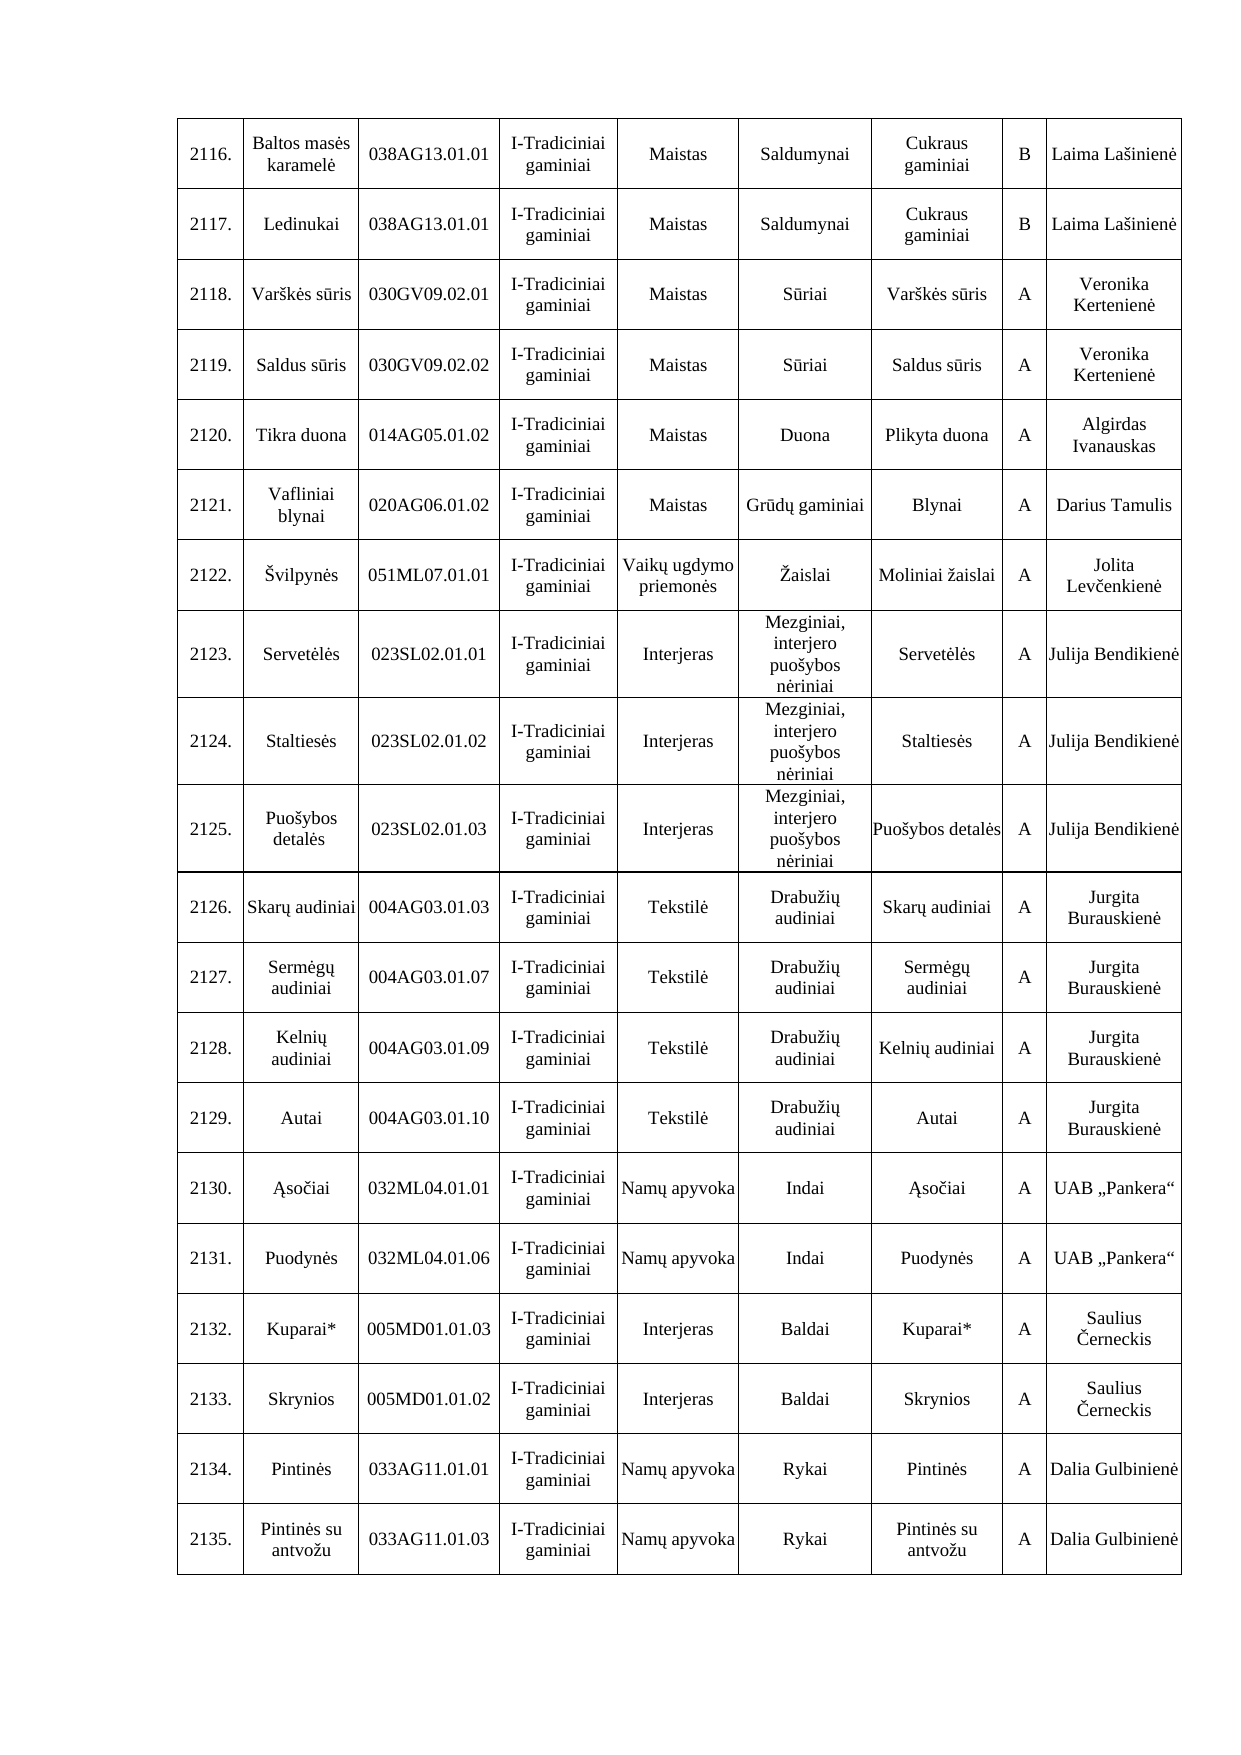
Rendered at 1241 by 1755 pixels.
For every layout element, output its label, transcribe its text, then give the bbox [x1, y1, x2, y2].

table_cell Jurgita Burauskienė [1047, 1083, 1181, 1152]
table_cell Cukraus gaminiai [872, 119, 1002, 188]
table_cell Kuparai* [244, 1294, 358, 1363]
table_cell 2121. [178, 470, 243, 539]
table_cell Maistas [618, 119, 738, 188]
table_cell Ąsočiai [872, 1153, 1002, 1222]
table_cell Interjeras [618, 1364, 738, 1433]
table_cell Sūriai [739, 330, 871, 399]
table_cell Baltos masės karamelė [244, 119, 358, 188]
table_cell Maistas [618, 330, 738, 399]
table_cell 032ML04.01.01 [359, 1153, 499, 1222]
table_cell Namų apyvoka [618, 1504, 738, 1573]
table_cell Saulius Černeckis [1047, 1364, 1181, 1433]
table_cell Staltiesės [872, 698, 1002, 784]
table_cell 004AG03.01.09 [359, 1013, 499, 1082]
table_cell I-Tradiciniai gaminiai [500, 611, 617, 697]
table_cell Kelnių audiniai [872, 1013, 1002, 1082]
table_cell Interjeras [618, 785, 738, 871]
table_cell A [1003, 873, 1046, 942]
table_cell Kelnių audiniai [244, 1013, 358, 1082]
table_cell Cukraus gaminiai [872, 189, 1002, 258]
table_cell 2130. [178, 1153, 243, 1222]
table_cell 030GV09.02.01 [359, 260, 499, 329]
table_cell 2119. [178, 330, 243, 399]
table_cell 005MD01.01.03 [359, 1294, 499, 1363]
table_cell Ąsočiai [244, 1153, 358, 1222]
table_cell Tekstilė [618, 1013, 738, 1082]
table_cell UAB „Pankera“ [1047, 1224, 1181, 1293]
table_cell A [1003, 1013, 1046, 1082]
table_cell Puošybos detalės [244, 785, 358, 871]
table_cell 2131. [178, 1224, 243, 1293]
table_cell 004AG03.01.03 [359, 873, 499, 942]
table_cell Autai [872, 1083, 1002, 1152]
table_cell A [1003, 1153, 1046, 1222]
table_cell I-Tradiciniai gaminiai [500, 260, 617, 329]
table_cell I-Tradiciniai gaminiai [500, 470, 617, 539]
table_cell B [1003, 119, 1046, 188]
table_cell I-Tradiciniai gaminiai [500, 873, 617, 942]
table_cell A [1003, 400, 1046, 469]
table_cell Servetėlės [872, 611, 1002, 697]
table_cell 2134. [178, 1434, 243, 1503]
table_cell I-Tradiciniai gaminiai [500, 540, 617, 609]
table_cell Tekstilė [618, 873, 738, 942]
table_cell Namų apyvoka [618, 1224, 738, 1293]
table_cell Veronika Kertenienė [1047, 260, 1181, 329]
table_cell Baldai [739, 1294, 871, 1363]
table_cell I-Tradiciniai gaminiai [500, 943, 617, 1012]
table_cell Mezginiai, interjero puošybos nėriniai [739, 611, 871, 697]
table_cell 023SL02.01.02 [359, 698, 499, 784]
table_cell 2126. [178, 873, 243, 942]
table_cell Tekstilė [618, 943, 738, 1012]
table_cell Saulius Černeckis [1047, 1294, 1181, 1363]
table_cell 2128. [178, 1013, 243, 1082]
table_cell Drabužių audiniai [739, 1083, 871, 1152]
table_cell UAB „Pankera“ [1047, 1153, 1181, 1222]
table_cell A [1003, 470, 1046, 539]
table_cell Skrynios [244, 1364, 358, 1433]
table_cell Duona [739, 400, 871, 469]
table_cell Laima Lašinienė [1047, 119, 1181, 188]
table_cell B [1003, 189, 1046, 258]
table_cell 020AG06.01.02 [359, 470, 499, 539]
table_cell 005MD01.01.02 [359, 1364, 499, 1433]
table_cell Interjeras [618, 1294, 738, 1363]
table_cell 2123. [178, 611, 243, 697]
table_cell Mezginiai, interjero puošybos nėriniai [739, 698, 871, 784]
table_cell Moliniai žaislai [872, 540, 1002, 609]
table_cell I-Tradiciniai gaminiai [500, 400, 617, 469]
table_cell A [1003, 540, 1046, 609]
table_cell Varškės sūris [872, 260, 1002, 329]
table_cell Tikra duona [244, 400, 358, 469]
table_cell Jurgita Burauskienė [1047, 1013, 1181, 1082]
table_cell I-Tradiciniai gaminiai [500, 698, 617, 784]
table_cell 2117. [178, 189, 243, 258]
table_cell Laima Lašinienė [1047, 189, 1181, 258]
table_cell 2122. [178, 540, 243, 609]
table_cell Puodynės [872, 1224, 1002, 1293]
table_cell Interjeras [618, 698, 738, 784]
table_cell Namų apyvoka [618, 1434, 738, 1503]
table_cell A [1003, 1364, 1046, 1433]
table_cell Kuparai* [872, 1294, 1002, 1363]
table_cell 004AG03.01.10 [359, 1083, 499, 1152]
table_cell 051ML07.01.01 [359, 540, 499, 609]
table_cell 2135. [178, 1504, 243, 1573]
table_cell A [1003, 1224, 1046, 1293]
table_cell Sermėgų audiniai [872, 943, 1002, 1012]
table_cell Saldumynai [739, 189, 871, 258]
table_cell Jolita Levčenkienė [1047, 540, 1181, 609]
table_cell 2132. [178, 1294, 243, 1363]
table_cell 033AG11.01.01 [359, 1434, 499, 1503]
table_cell 2124. [178, 698, 243, 784]
table_cell Interjeras [618, 611, 738, 697]
table_cell 030GV09.02.02 [359, 330, 499, 399]
table_cell I-Tradiciniai gaminiai [500, 785, 617, 871]
table_cell 2127. [178, 943, 243, 1012]
table_cell 038AG13.01.01 [359, 189, 499, 258]
table_cell I-Tradiciniai gaminiai [500, 1504, 617, 1573]
table_cell 023SL02.01.03 [359, 785, 499, 871]
table_cell A [1003, 785, 1046, 871]
table_cell A [1003, 943, 1046, 1012]
table_cell I-Tradiciniai gaminiai [500, 1434, 617, 1503]
table_cell Drabužių audiniai [739, 1013, 871, 1082]
table_cell I-Tradiciniai gaminiai [500, 1294, 617, 1363]
table_cell Jurgita Burauskienė [1047, 873, 1181, 942]
table_cell I-Tradiciniai gaminiai [500, 330, 617, 399]
table_cell 014AG05.01.02 [359, 400, 499, 469]
table_cell Varškės sūris [244, 260, 358, 329]
table_cell A [1003, 611, 1046, 697]
table_cell A [1003, 698, 1046, 784]
table_cell Maistas [618, 260, 738, 329]
table_cell Pintinės su antvožu [244, 1504, 358, 1573]
table_cell Dalia Gulbinienė [1047, 1434, 1181, 1503]
table_cell 033AG11.01.03 [359, 1504, 499, 1573]
table_cell Blynai [872, 470, 1002, 539]
table_cell 032ML04.01.06 [359, 1224, 499, 1293]
table_cell A [1003, 1083, 1046, 1152]
table_cell Julija Bendikienė [1047, 698, 1181, 784]
table_cell 2129. [178, 1083, 243, 1152]
table_cell 2133. [178, 1364, 243, 1433]
table_cell Algirdas Ivanauskas [1047, 400, 1181, 469]
table_cell Julija Bendikienė [1047, 785, 1181, 871]
table_cell Puošybos detalės [872, 785, 1002, 871]
table_cell Rykai [739, 1434, 871, 1503]
table_cell Sūriai [739, 260, 871, 329]
table_cell Vaikų ugdymo priemonės [618, 540, 738, 609]
table_cell Grūdų gaminiai [739, 470, 871, 539]
table_cell Skarų audiniai [244, 873, 358, 942]
table_cell Drabužių audiniai [739, 873, 871, 942]
table_cell Indai [739, 1153, 871, 1222]
table_cell I-Tradiciniai gaminiai [500, 119, 617, 188]
table_cell Veronika Kertenienė [1047, 330, 1181, 399]
table_cell Maistas [618, 189, 738, 258]
table_cell I-Tradiciniai gaminiai [500, 1153, 617, 1222]
table_cell 2125. [178, 785, 243, 871]
table_cell A [1003, 260, 1046, 329]
table_cell Indai [739, 1224, 871, 1293]
table_cell Rykai [739, 1504, 871, 1573]
table_cell 038AG13.01.01 [359, 119, 499, 188]
table_cell Saldumynai [739, 119, 871, 188]
table_cell Ledinukai [244, 189, 358, 258]
table_cell Mezginiai, interjero puošybos nėriniai [739, 785, 871, 871]
table_cell Puodynės [244, 1224, 358, 1293]
table_cell Plikyta duona [872, 400, 1002, 469]
table_cell Julija Bendikienė [1047, 611, 1181, 697]
table_cell Saldus sūris [244, 330, 358, 399]
table_cell I-Tradiciniai gaminiai [500, 1224, 617, 1293]
table_cell Autai [244, 1083, 358, 1152]
table_cell A [1003, 1434, 1046, 1503]
table_cell Maistas [618, 400, 738, 469]
table_cell 023SL02.01.01 [359, 611, 499, 697]
table_cell Žaislai [739, 540, 871, 609]
table_cell Darius Tamulis [1047, 470, 1181, 539]
table_cell 2120. [178, 400, 243, 469]
table_cell Sermėgų audiniai [244, 943, 358, 1012]
table_cell Servetėlės [244, 611, 358, 697]
table_cell I-Tradiciniai gaminiai [500, 1013, 617, 1082]
table_cell Pintinės [244, 1434, 358, 1503]
table_cell Saldus sūris [872, 330, 1002, 399]
table_cell I-Tradiciniai gaminiai [500, 1364, 617, 1433]
table_cell Skrynios [872, 1364, 1002, 1433]
table_cell 2116. [178, 119, 243, 188]
table_cell Pintinės [872, 1434, 1002, 1503]
table_cell Švilpynės [244, 540, 358, 609]
table_cell Vafliniai blynai [244, 470, 358, 539]
table_cell Tekstilė [618, 1083, 738, 1152]
table_cell Drabužių audiniai [739, 943, 871, 1012]
table_cell 2118. [178, 260, 243, 329]
table_cell A [1003, 330, 1046, 399]
table_cell I-Tradiciniai gaminiai [500, 1083, 617, 1152]
table_cell Staltiesės [244, 698, 358, 784]
table_cell I-Tradiciniai gaminiai [500, 189, 617, 258]
table_cell Baldai [739, 1364, 871, 1433]
table_cell A [1003, 1294, 1046, 1363]
table_cell Maistas [618, 470, 738, 539]
table_cell Dalia Gulbinienė [1047, 1504, 1181, 1573]
table_cell A [1003, 1504, 1046, 1573]
table_cell Skarų audiniai [872, 873, 1002, 942]
table_cell 004AG03.01.07 [359, 943, 499, 1012]
table_cell Namų apyvoka [618, 1153, 738, 1222]
table_cell Pintinės su antvožu [872, 1504, 1002, 1573]
table_cell Jurgita Burauskienė [1047, 943, 1181, 1012]
